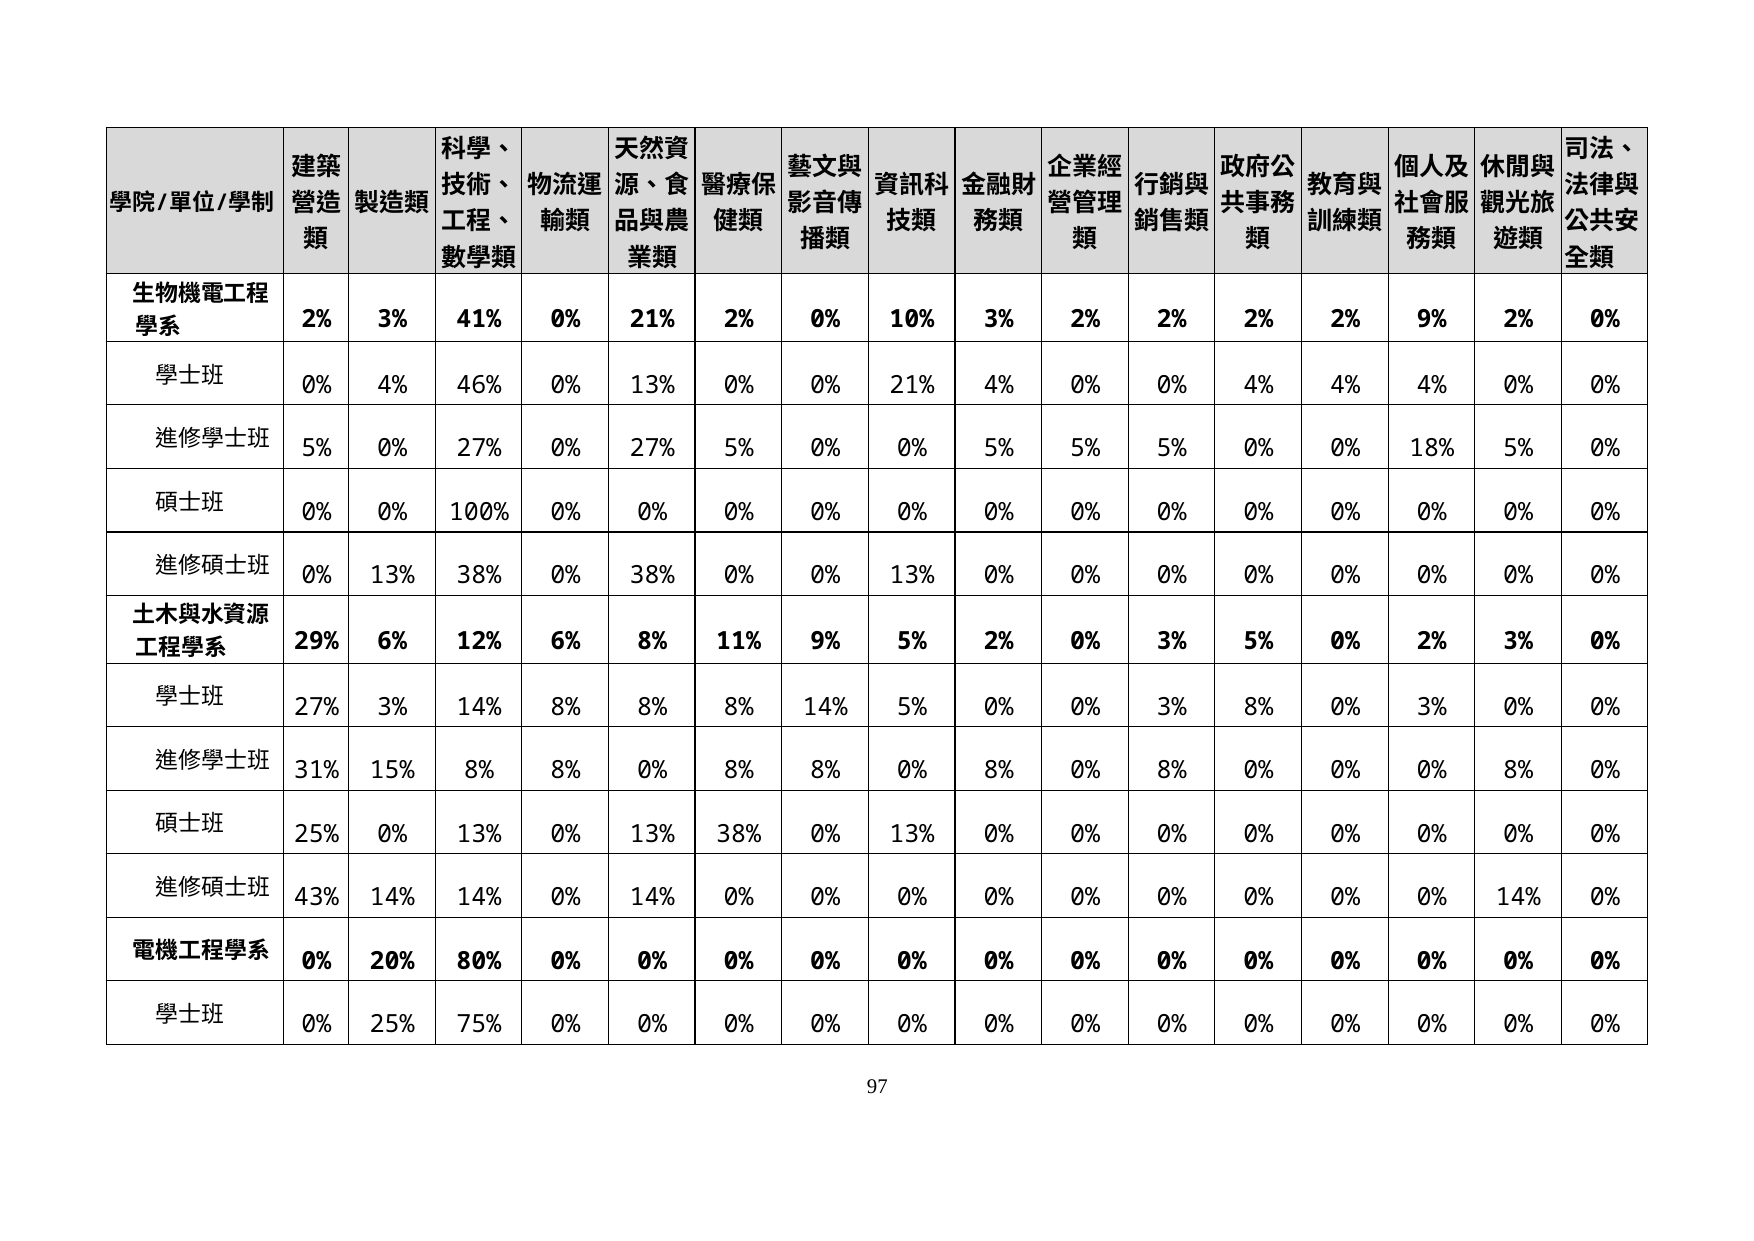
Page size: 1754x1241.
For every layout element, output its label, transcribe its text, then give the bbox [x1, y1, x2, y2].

table_cell 14% [436, 664, 521, 726]
table_cell 14% [436, 854, 521, 917]
table_cell 3% [1129, 596, 1214, 662]
table_cell 5% [956, 405, 1041, 468]
table_header 資訊科技類 [869, 128, 954, 273]
table_cell 0% [609, 727, 694, 789]
table_header 醫療保健類 [696, 128, 781, 273]
table_cell 80% [436, 918, 521, 980]
table_cell 8% [522, 727, 608, 789]
table_cell 4% [349, 342, 435, 404]
table_header 金融財務類 [956, 128, 1041, 273]
table_cell 18% [1389, 405, 1474, 468]
table_cell 0% [1302, 727, 1388, 789]
table_cell 進修碩士班 [107, 854, 283, 917]
table_cell 0% [696, 533, 781, 595]
table_cell 3% [1129, 664, 1214, 726]
table_cell 電機工程學系 [107, 918, 283, 980]
table_cell 15% [349, 727, 435, 789]
table_cell 27% [284, 664, 348, 726]
table_cell 0% [1042, 596, 1128, 662]
table_cell 0% [1042, 981, 1128, 1044]
table_cell 0% [782, 405, 868, 468]
table_cell 0% [1302, 533, 1388, 595]
table_cell 0% [284, 469, 348, 531]
table_cell 0% [1562, 727, 1647, 789]
table_cell 14% [1475, 854, 1561, 917]
table_cell 9% [1389, 274, 1474, 341]
table_cell 0% [1302, 469, 1388, 531]
table_cell 14% [349, 854, 435, 917]
table_cell 38% [436, 533, 521, 595]
table_cell 0% [1215, 918, 1301, 980]
table_cell 13% [609, 342, 694, 404]
table_cell 0% [956, 664, 1041, 726]
table_cell 27% [609, 405, 694, 468]
table_header 製造類 [349, 128, 435, 273]
table_cell 0% [1302, 791, 1388, 853]
table_cell 生物機電工程學系 [107, 274, 283, 341]
table_cell 21% [609, 274, 694, 341]
table_cell 8% [696, 664, 781, 726]
table_cell 0% [1302, 918, 1388, 980]
table_cell 0% [1042, 664, 1128, 726]
table_cell 0% [1302, 596, 1388, 662]
table_cell 0% [696, 469, 781, 531]
table_cell 進修學士班 [107, 727, 283, 789]
table_cell 0% [1562, 274, 1647, 341]
table_cell 8% [522, 664, 608, 726]
table_header 學院/單位/學制 [107, 128, 283, 273]
table_cell 0% [1562, 342, 1647, 404]
table_cell 46% [436, 342, 521, 404]
table_cell 5% [1129, 405, 1214, 468]
table_cell 0% [1302, 981, 1388, 1044]
table_cell 0% [1042, 918, 1128, 980]
table_cell 0% [1215, 791, 1301, 853]
table_cell 8% [609, 596, 694, 662]
table_cell 0% [1562, 405, 1647, 468]
table_cell 0% [869, 854, 954, 917]
table_cell 0% [956, 854, 1041, 917]
table_cell 4% [1215, 342, 1301, 404]
table_cell 碩士班 [107, 469, 283, 531]
table_cell 38% [696, 791, 781, 853]
table_cell 0% [1562, 533, 1647, 595]
table_cell 2% [1475, 274, 1561, 341]
table_cell 2% [284, 274, 348, 341]
table_header 教育與訓練類 [1302, 128, 1388, 273]
table_cell 0% [956, 918, 1041, 980]
table_cell 0% [1215, 981, 1301, 1044]
table_cell 0% [1302, 664, 1388, 726]
table_cell 2% [1129, 274, 1214, 341]
table_cell 0% [1475, 981, 1561, 1044]
table_cell 0% [782, 342, 868, 404]
table_header 物流運輸類 [522, 128, 608, 273]
table_cell 2% [1042, 274, 1128, 341]
table_cell 3% [956, 274, 1041, 341]
table_cell 13% [869, 791, 954, 853]
table_cell 100% [436, 469, 521, 531]
table_cell 8% [782, 727, 868, 789]
table_cell 0% [1215, 405, 1301, 468]
table_cell 5% [696, 405, 781, 468]
table_cell 0% [522, 274, 608, 341]
table_cell 5% [1475, 405, 1561, 468]
table_header 行銷與銷售類 [1129, 128, 1214, 273]
table_header 企業經營管理類 [1042, 128, 1128, 273]
table_cell 13% [349, 533, 435, 595]
table_cell 0% [522, 342, 608, 404]
table_cell 10% [869, 274, 954, 341]
table_cell 0% [1389, 854, 1474, 917]
table_cell 5% [1215, 596, 1301, 662]
table_cell 0% [522, 981, 608, 1044]
table_cell 0% [1042, 342, 1128, 404]
table_cell 8% [609, 664, 694, 726]
table_cell 0% [1475, 791, 1561, 853]
table_header 政府公共事務類 [1215, 128, 1301, 273]
table_cell 土木與水資源工程學系 [107, 596, 283, 662]
table_cell 0% [522, 469, 608, 531]
table_cell 29% [284, 596, 348, 662]
table_cell 0% [1562, 854, 1647, 917]
table_cell 27% [436, 405, 521, 468]
table_cell 0% [1129, 854, 1214, 917]
table_cell 0% [349, 405, 435, 468]
table_cell 5% [1042, 405, 1128, 468]
table_cell 75% [436, 981, 521, 1044]
table_cell 0% [522, 791, 608, 853]
table_header 休閒與觀光旅遊類 [1475, 128, 1561, 273]
table_cell 0% [1302, 405, 1388, 468]
table_cell 25% [284, 791, 348, 853]
table_cell 0% [1475, 918, 1561, 980]
table_cell 0% [1389, 469, 1474, 531]
table_cell 0% [869, 727, 954, 789]
table_cell 0% [1475, 664, 1561, 726]
table_cell 0% [1215, 854, 1301, 917]
table_header 藝文與影音傳播類 [782, 128, 868, 273]
table_cell 0% [782, 854, 868, 917]
table_cell 3% [1389, 664, 1474, 726]
table_cell 0% [956, 469, 1041, 531]
table_cell 0% [782, 918, 868, 980]
table_cell 0% [284, 918, 348, 980]
table_cell 0% [522, 854, 608, 917]
table_cell 43% [284, 854, 348, 917]
table_cell 0% [782, 981, 868, 1044]
table_cell 0% [1129, 533, 1214, 595]
table_cell 0% [782, 791, 868, 853]
table_cell 0% [1562, 596, 1647, 662]
table_cell 0% [1562, 918, 1647, 980]
table_cell 0% [1129, 342, 1214, 404]
table_cell 0% [1562, 664, 1647, 726]
table_cell 進修學士班 [107, 405, 283, 468]
table_cell 0% [1389, 727, 1474, 789]
table_cell 0% [782, 533, 868, 595]
table_cell 31% [284, 727, 348, 789]
table_cell 0% [609, 918, 694, 980]
table_cell 2% [1302, 274, 1388, 341]
table_cell 4% [956, 342, 1041, 404]
table_cell 3% [349, 664, 435, 726]
table_cell 0% [1042, 533, 1128, 595]
table_cell 0% [1389, 918, 1474, 980]
table_cell 0% [284, 342, 348, 404]
table_cell 41% [436, 274, 521, 341]
table_cell 0% [1389, 981, 1474, 1044]
table_cell 0% [869, 469, 954, 531]
table_cell 0% [1129, 918, 1214, 980]
table_cell 2% [1215, 274, 1301, 341]
table_cell 學士班 [107, 342, 283, 404]
table_cell 12% [436, 596, 521, 662]
table_cell 0% [696, 918, 781, 980]
table_cell 5% [869, 596, 954, 662]
table_cell 0% [284, 981, 348, 1044]
table_cell 0% [349, 791, 435, 853]
table_cell 14% [782, 664, 868, 726]
table_cell 5% [869, 664, 954, 726]
table_cell 13% [609, 791, 694, 853]
table_cell 8% [696, 727, 781, 789]
table_cell 0% [1389, 791, 1474, 853]
table_cell 6% [522, 596, 608, 662]
table_cell 14% [609, 854, 694, 917]
table_cell 2% [956, 596, 1041, 662]
table_cell 進修碩士班 [107, 533, 283, 595]
table_cell 11% [696, 596, 781, 662]
table_cell 0% [1215, 727, 1301, 789]
table_header 科學、技術、工程、數學類 [436, 128, 521, 273]
table_cell 0% [349, 469, 435, 531]
table_cell 0% [1129, 791, 1214, 853]
table_cell 0% [1129, 981, 1214, 1044]
table_cell 8% [436, 727, 521, 789]
table_cell 0% [1475, 469, 1561, 531]
table_cell 0% [1302, 854, 1388, 917]
table_header 個人及社會服務類 [1389, 128, 1474, 273]
table_cell 38% [609, 533, 694, 595]
table_cell 0% [609, 469, 694, 531]
table_cell 學士班 [107, 981, 283, 1044]
table_cell 3% [1475, 596, 1561, 662]
table_cell 8% [1475, 727, 1561, 789]
table_cell 0% [284, 533, 348, 595]
table_cell 0% [696, 342, 781, 404]
table_cell 0% [1389, 533, 1474, 595]
table_cell 4% [1302, 342, 1388, 404]
table_cell 0% [956, 533, 1041, 595]
table_cell 0% [1562, 469, 1647, 531]
table_cell 25% [349, 981, 435, 1044]
table_cell 0% [696, 981, 781, 1044]
table_cell 2% [1389, 596, 1474, 662]
table_cell 0% [956, 791, 1041, 853]
table_cell 0% [609, 981, 694, 1044]
table_cell 0% [782, 274, 868, 341]
table_cell 0% [1129, 469, 1214, 531]
table_cell 0% [869, 981, 954, 1044]
table_cell 8% [1215, 664, 1301, 726]
table_cell 8% [1129, 727, 1214, 789]
table_cell 0% [1475, 342, 1561, 404]
table_cell 0% [696, 854, 781, 917]
table_cell 4% [1389, 342, 1474, 404]
table_cell 0% [522, 533, 608, 595]
table_cell 0% [1215, 469, 1301, 531]
table_cell 8% [956, 727, 1041, 789]
table_cell 0% [1042, 791, 1128, 853]
table_header 司法、法律與公共安全類 [1562, 128, 1647, 273]
table_cell 0% [522, 405, 608, 468]
table_cell 0% [1562, 791, 1647, 853]
table_cell 0% [869, 405, 954, 468]
table_cell 21% [869, 342, 954, 404]
table_cell 碩士班 [107, 791, 283, 853]
table_cell 5% [284, 405, 348, 468]
table_cell 6% [349, 596, 435, 662]
table_cell 0% [1215, 533, 1301, 595]
table_cell 0% [956, 981, 1041, 1044]
table_cell 0% [1042, 854, 1128, 917]
table_cell 9% [782, 596, 868, 662]
table_cell 0% [522, 918, 608, 980]
table_cell 13% [869, 533, 954, 595]
table_cell 2% [696, 274, 781, 341]
table_header 天然資源、食品與農業類 [609, 128, 694, 273]
table_cell 0% [1042, 727, 1128, 789]
table_cell 13% [436, 791, 521, 853]
table_cell 0% [869, 918, 954, 980]
table_cell 0% [782, 469, 868, 531]
table_cell 0% [1562, 981, 1647, 1044]
table_cell 0% [1042, 469, 1128, 531]
table_cell 3% [349, 274, 435, 341]
table_cell 0% [1475, 533, 1561, 595]
table_header 建築營造類 [284, 128, 348, 273]
table_cell 學士班 [107, 664, 283, 726]
table_cell 20% [349, 918, 435, 980]
